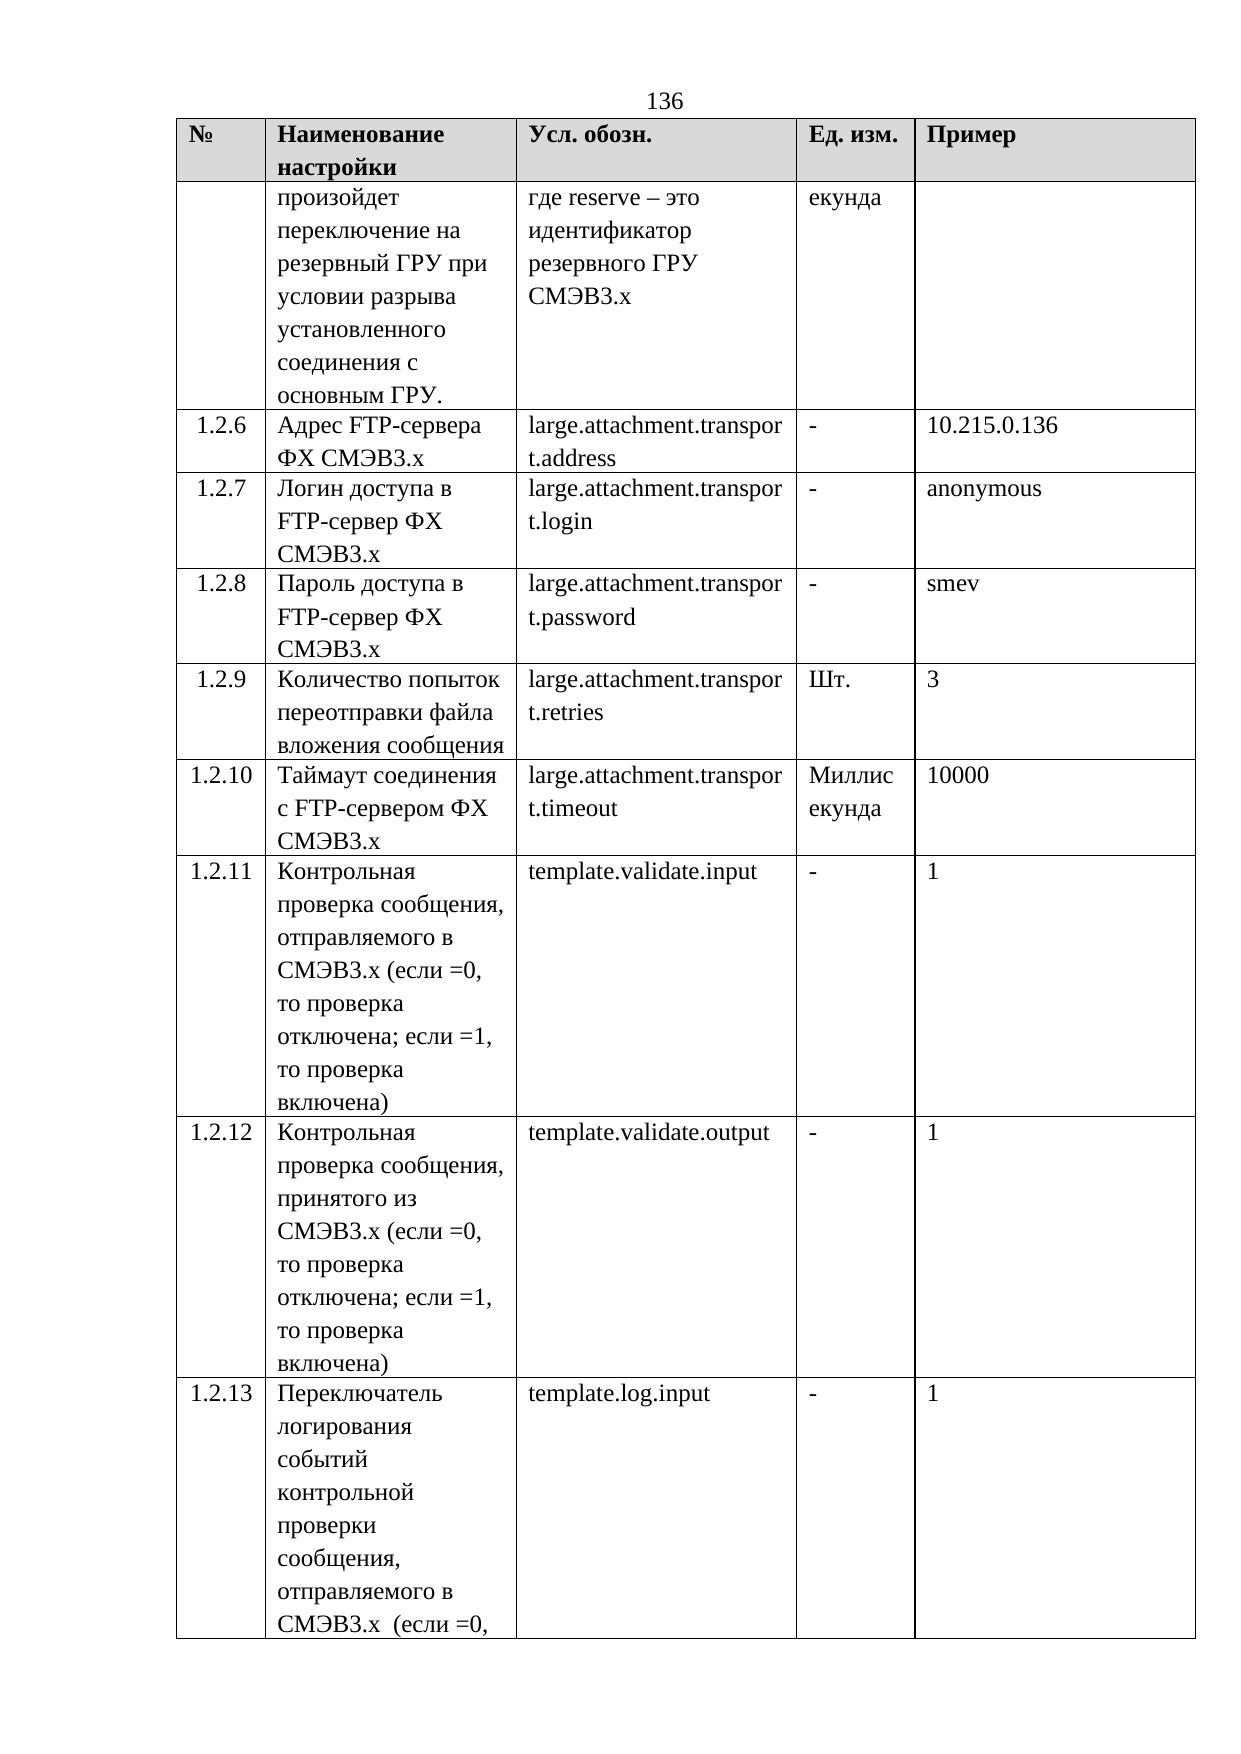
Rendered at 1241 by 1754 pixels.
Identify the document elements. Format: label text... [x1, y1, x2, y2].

table_cell Количество попыток переотправки файла вложения сообщения [266, 664, 516, 759]
table_header Пример [916, 119, 1195, 181]
table_cell - [797, 473, 914, 567]
table_cell 1 [916, 1378, 1195, 1638]
table_cell Адрес FTP-сервера ФХ СМЭВ3.х [266, 410, 516, 472]
table_cell 3 [916, 664, 1195, 759]
table_cell anonymous [916, 473, 1195, 567]
table_cell 1.2.9 [177, 664, 265, 759]
table_cell - [797, 410, 914, 472]
table_cell 1.2.6 [177, 410, 265, 472]
table_cell [177, 182, 265, 409]
table_header Наименование настройки [266, 119, 516, 181]
table_cell 1.2.7 [177, 473, 265, 567]
table_cell - [797, 1117, 914, 1377]
table_cell large.attachment.transport.password [517, 569, 796, 663]
table_cell large.attachment.transport.address [517, 410, 796, 472]
table_cell - [797, 856, 914, 1116]
table_cell smev [916, 569, 1195, 663]
table_cell large.attachment.transport.timeout [517, 760, 796, 855]
table_cell Пароль доступа в FTP-сервер ФХ СМЭВ3.х [266, 569, 516, 663]
table_cell Логин доступа в FTP-сервер ФХ СМЭВ3.х [266, 473, 516, 567]
table_cell произойдет переключение на резервный ГРУ при условии разрыва установленного соединения с основным ГРУ. [266, 182, 516, 409]
table_cell Переключатель логирования событий контрольной проверки сообщения, отправляемого в СМЭВ3.х (если =0, [266, 1378, 516, 1638]
table_cell Шт. [797, 664, 914, 759]
table_cell 1.2.13 [177, 1378, 265, 1638]
table_cell 1 [916, 856, 1195, 1116]
table_header Ед. изм. [797, 119, 914, 181]
table_cell 1.2.11 [177, 856, 265, 1116]
table_header Усл. обозн. [517, 119, 796, 181]
table_cell екунда [797, 182, 914, 409]
table_cell где reserve – это идентификатор резервного ГРУ СМЭВ3.х [517, 182, 796, 409]
table_cell large.attachment.transport.retries [517, 664, 796, 759]
table_cell - [797, 1378, 914, 1638]
table_cell - [797, 569, 914, 663]
table_header № [177, 119, 265, 181]
table_cell Таймаут соединения с FTP-сервером ФХ СМЭВ3.х [266, 760, 516, 855]
table_cell 1.2.12 [177, 1117, 265, 1377]
table_cell 10000 [916, 760, 1195, 855]
table_cell template.validate.output [517, 1117, 796, 1377]
table_cell Контрольная проверка сообщения, принятого из СМЭВ3.х (если =0, то проверка отключена; если =1, то проверка включена) [266, 1117, 516, 1377]
table_cell template.log.input [517, 1378, 796, 1638]
table_cell Контрольная проверка сообщения, отправляемого в СМЭВ3.х (если =0, то проверка отключена; если =1, то проверка включена) [266, 856, 516, 1116]
table_cell large.attachment.transport.login [517, 473, 796, 567]
table_cell 10.215.0.136 [916, 410, 1195, 472]
table_cell 1.2.8 [177, 569, 265, 663]
table_cell 1.2.10 [177, 760, 265, 855]
table_cell template.validate.input [517, 856, 796, 1116]
table_cell [916, 182, 1195, 409]
table_cell 1 [916, 1117, 1195, 1377]
table_cell Миллисекунда [797, 760, 914, 855]
